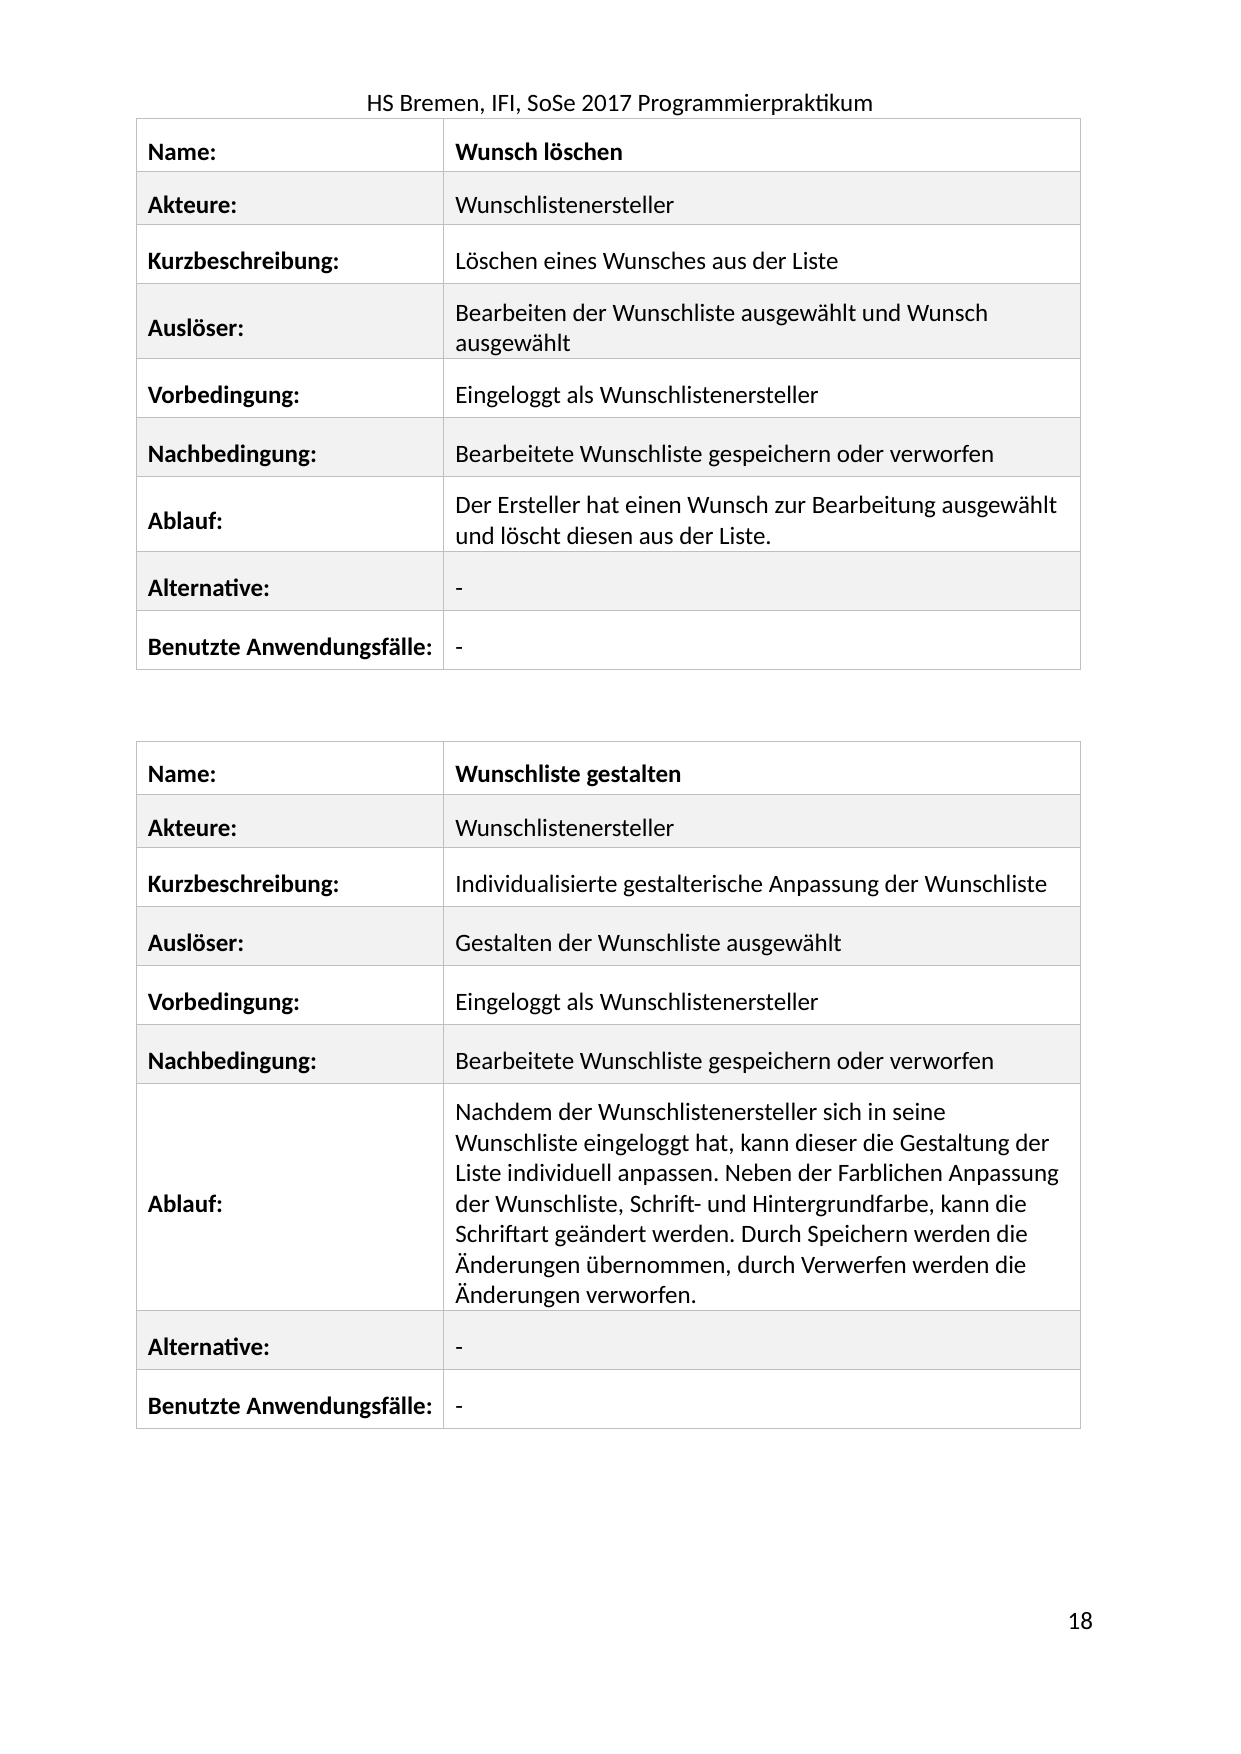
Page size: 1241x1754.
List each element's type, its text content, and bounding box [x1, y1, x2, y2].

table_cell Wunschlistenersteller [444, 172, 1080, 224]
table_cell Alternative: [137, 1311, 443, 1369]
table_header Name: [137, 119, 443, 171]
table_cell Bearbeitete Wunschliste gespeichern oder verworfen [444, 1025, 1080, 1083]
table_cell - [444, 1370, 1080, 1428]
table_cell Akteure: [137, 172, 443, 224]
table_cell Kurzbeschreibung: [137, 848, 443, 906]
table_cell Nachdem der Wunschlistenersteller sich in seine Wunschliste eingeloggt hat, kann dieser die Gestaltung der Liste individuell anpassen. Neben der Farblichen Anpassung der Wunschliste, Schrift- und Hintergrundfarbe, kann die Schriftart geändert werden. Durch Speichern werden die Änderungen übernommen, durch Verwerfen werden die Änderungen verworfen. [444, 1084, 1080, 1310]
table_cell Individualisierte gestalterische Anpassung der Wunschliste [444, 848, 1080, 906]
table_cell - [444, 611, 1080, 669]
table_cell Wunschlistenersteller [444, 795, 1080, 847]
table_header Name: [137, 742, 443, 794]
table_cell Eingeloggt als Wunschlistenersteller [444, 359, 1080, 417]
table_cell Benutzte Anwendungsfälle: [137, 1370, 443, 1428]
table_cell Bearbeiten der Wunschliste ausgewählt und Wunsch ausgewählt [444, 284, 1080, 358]
table_cell Nachbedingung: [137, 1025, 443, 1083]
table_cell Auslöser: [137, 907, 443, 965]
table_cell Bearbeitete Wunschliste gespeichern oder verworfen [444, 418, 1080, 476]
table_cell Vorbedingung: [137, 966, 443, 1024]
table_header Wunsch löschen [444, 119, 1080, 171]
table_cell Ablauf: [137, 477, 443, 551]
table_cell Nachbedingung: [137, 418, 443, 476]
table_cell Alternative: [137, 552, 443, 610]
table_cell Gestalten der Wunschliste ausgewählt [444, 907, 1080, 965]
table_header Wunschliste gestalten [444, 742, 1080, 794]
table_cell Vorbedingung: [137, 359, 443, 417]
table_cell - [444, 552, 1080, 610]
table_cell Benutzte Anwendungsfälle: [137, 611, 443, 669]
table_cell Ablauf: [137, 1084, 443, 1310]
table_cell Löschen eines Wunsches aus der Liste [444, 225, 1080, 283]
table_cell Auslöser: [137, 284, 443, 358]
table_cell Akteure: [137, 795, 443, 847]
table_cell Eingeloggt als Wunschlistenersteller [444, 966, 1080, 1024]
table_cell - [444, 1311, 1080, 1369]
table_cell Kurzbeschreibung: [137, 225, 443, 283]
table_cell Der Ersteller hat einen Wunsch zur Bearbeitung ausgewählt und löscht diesen aus der Liste. [444, 477, 1080, 551]
